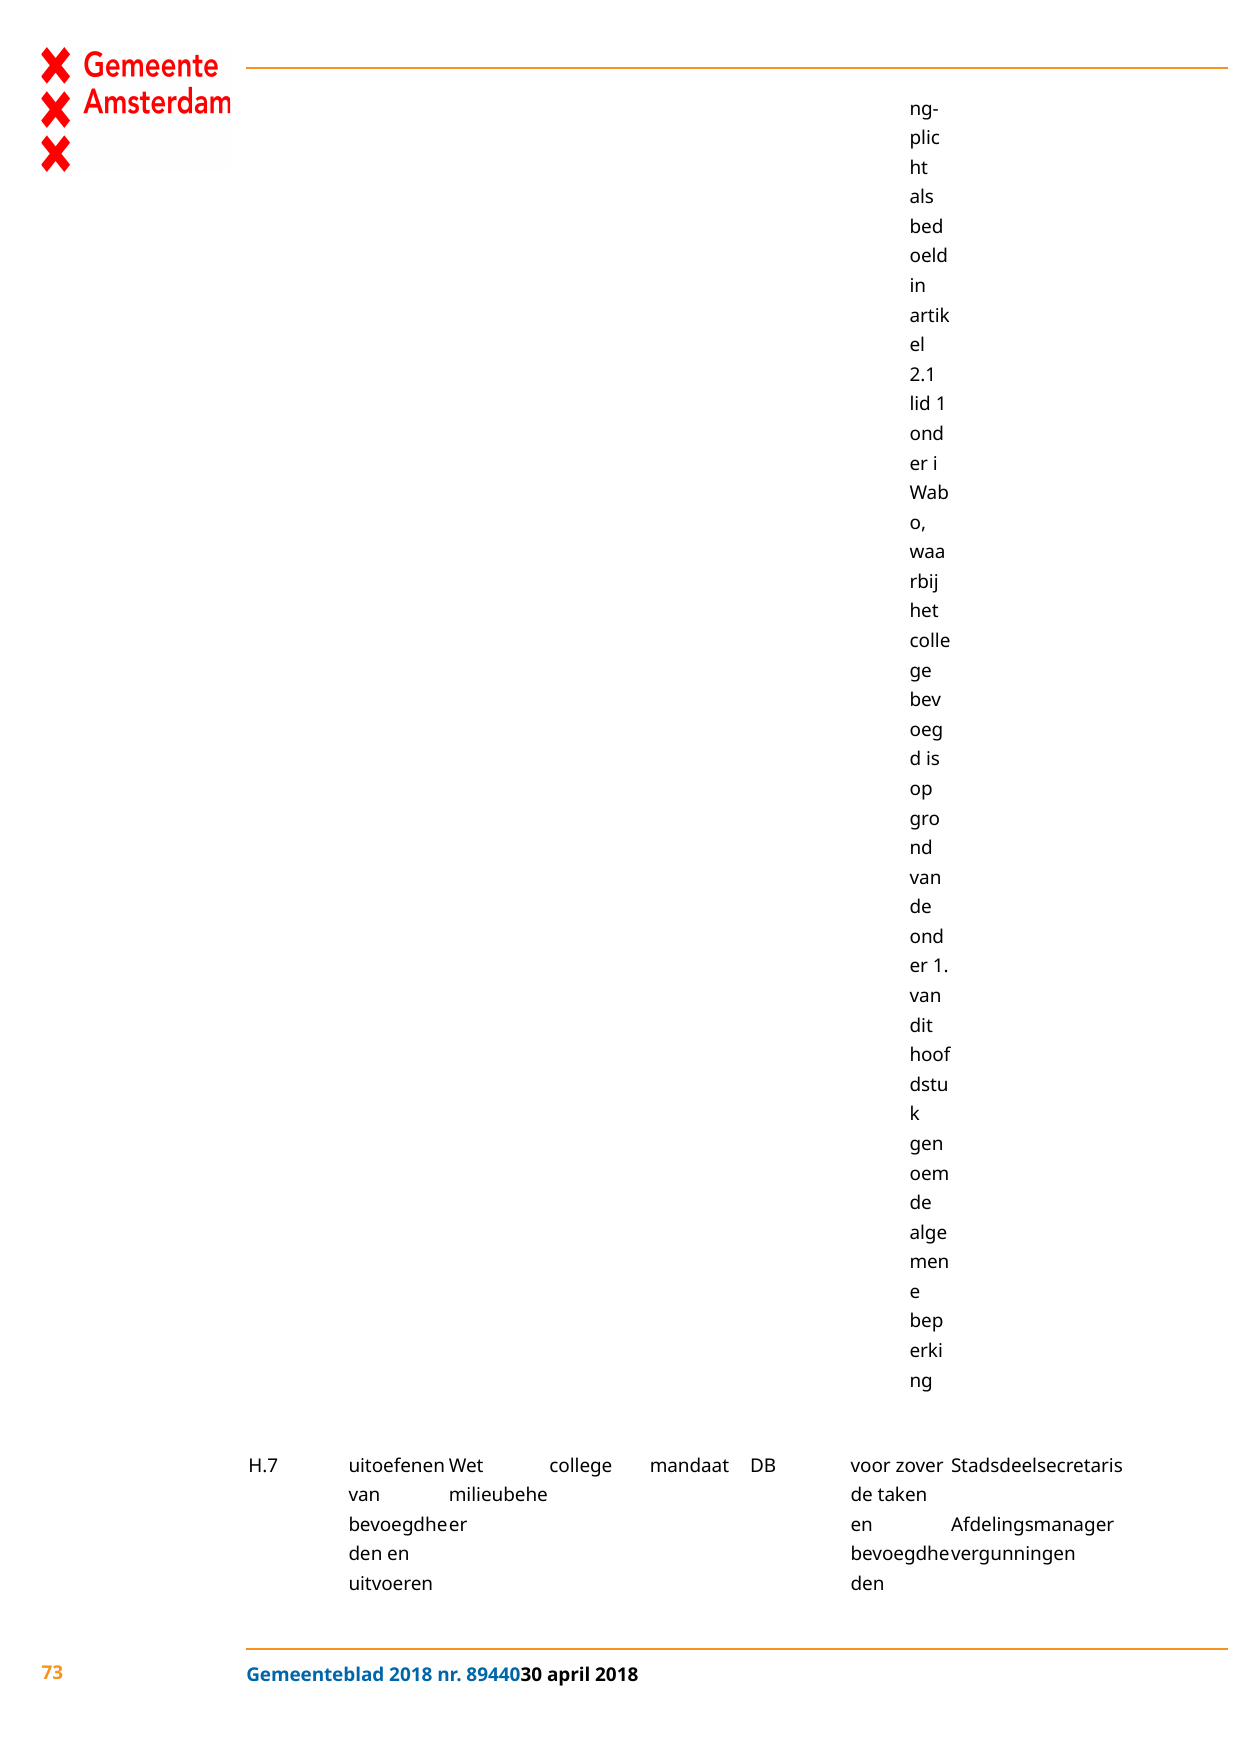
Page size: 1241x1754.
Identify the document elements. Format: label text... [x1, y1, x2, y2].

table_cell voor zover de taken en bevoegdheden [850, 1422, 951, 1596]
table_cell uitoefenen van bevoegdheden en uitvoeren [348, 1422, 449, 1596]
table_cell [650, 95, 750, 1422]
table_cell Wet milieubeheer [449, 1422, 549, 1596]
table_cell DB [750, 1422, 850, 1596]
picture [41, 47, 231, 172]
table_cell mandaat [650, 1422, 750, 1596]
table_cell Stadsdeelsecretaris Afdelingsmanager vergunningen [951, 1422, 1152, 1596]
table_cell [549, 95, 649, 1422]
table_cell ng-plicht als bedoeld in artikel 2.1 lid 1 onder i Wabo, waarbij het college bevoegd is op grond van de onder 1. van dit hoofdstuk genoemde algemene beperking [850, 95, 951, 1422]
table_cell [348, 95, 449, 1422]
table_cell H.7 [248, 1422, 348, 1596]
table_cell [750, 95, 850, 1422]
table_cell [449, 95, 549, 1422]
table_cell [248, 95, 348, 1422]
table_cell [951, 95, 1152, 1422]
table_cell college [549, 1422, 649, 1596]
